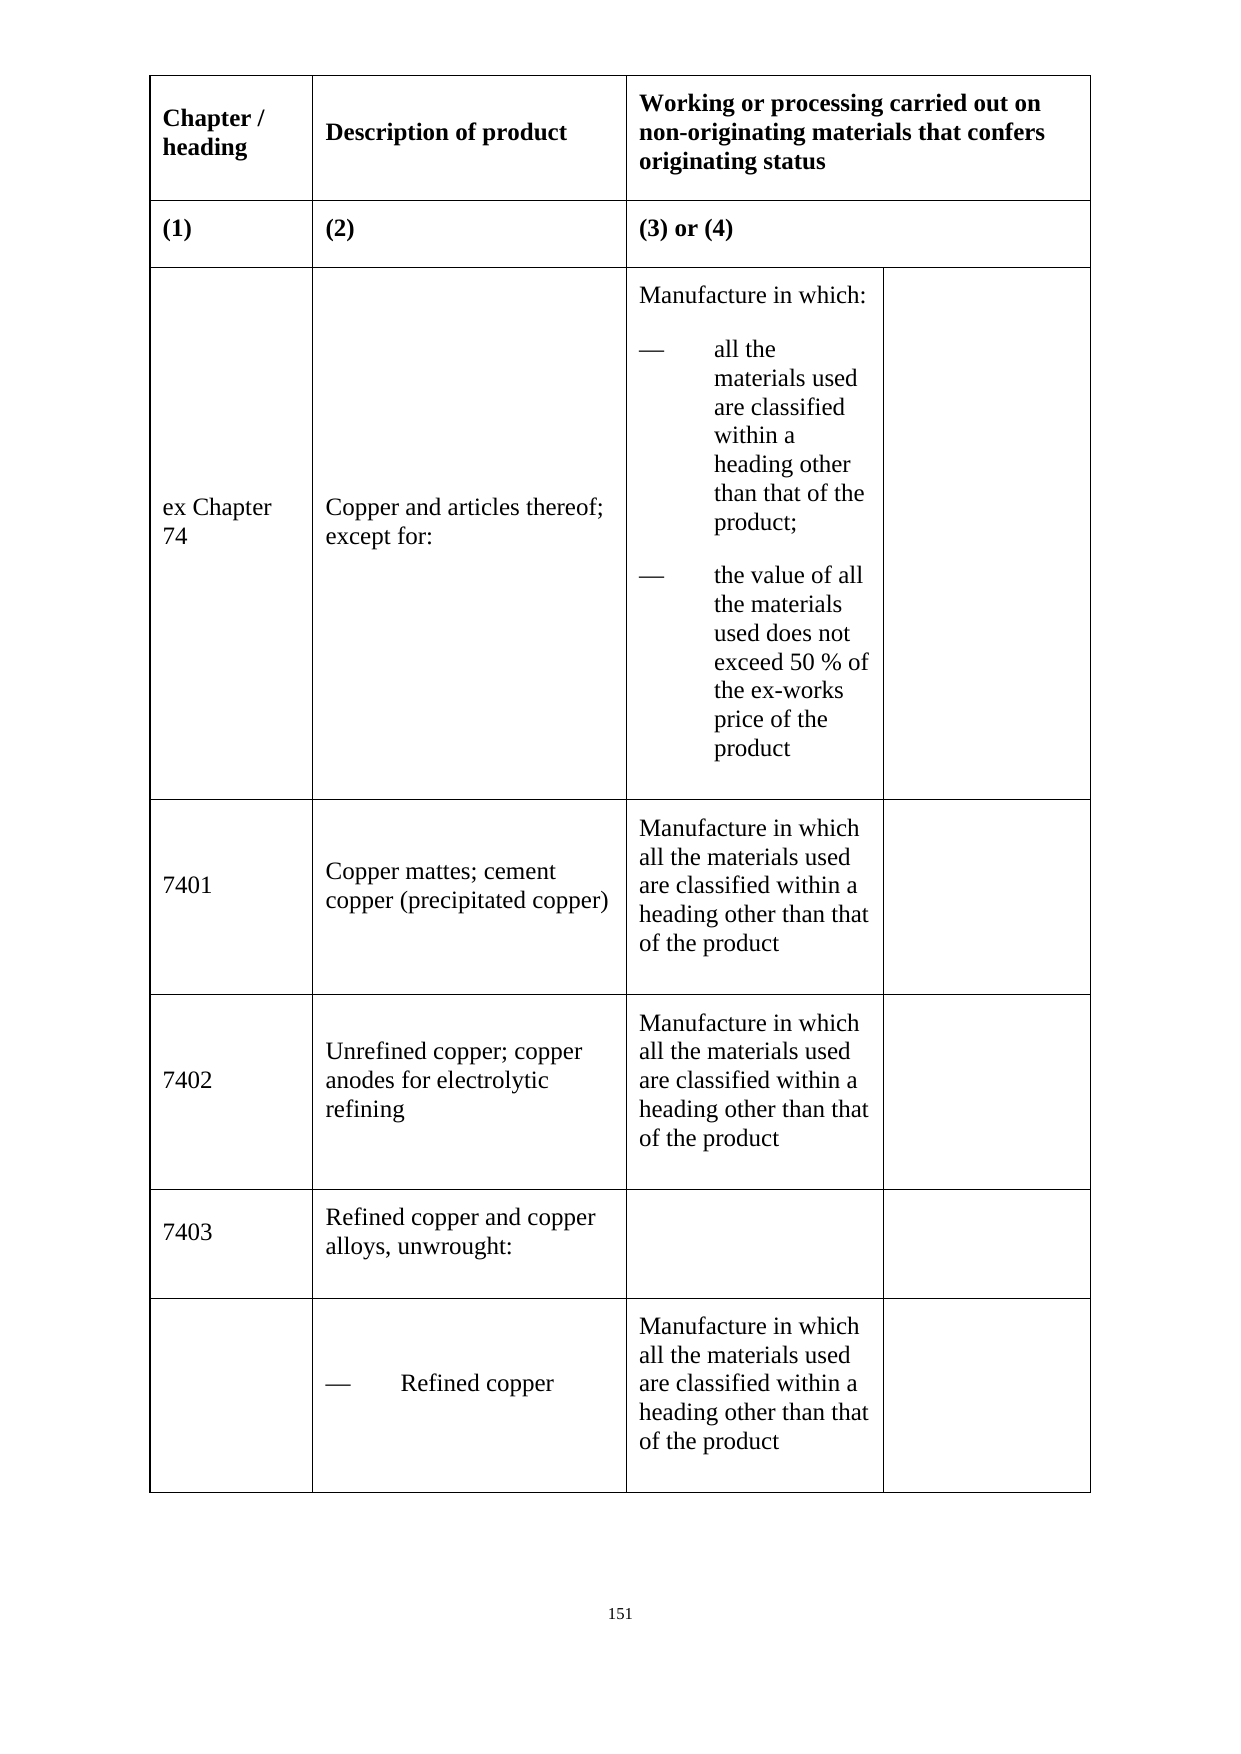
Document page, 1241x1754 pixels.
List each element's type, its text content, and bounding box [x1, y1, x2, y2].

table_cell — Refined copper [313, 1299, 626, 1492]
table_cell [884, 995, 1090, 1189]
table_cell (1) [151, 201, 312, 267]
table_header Chapter / heading [151, 76, 312, 200]
table_cell Manufacture in which all the materials used are classified within a heading other than that of the product [627, 995, 883, 1189]
table_cell [627, 1190, 883, 1297]
table_cell 7403 [151, 1190, 312, 1297]
table_cell [884, 1190, 1090, 1297]
table_cell Manufacture in which: — all the materials used are classified within a heading other than that of the product; — the value of all the materials used does not exceed 50 % of the ex‐works price of the product [627, 268, 883, 799]
table_cell ex Chapter 74 [151, 268, 312, 799]
table_cell [884, 800, 1090, 994]
table_cell (2) [313, 201, 626, 267]
table_cell Manufacture in which all the materials used are classified within a heading other than that of the product [627, 1299, 883, 1492]
table_cell Unrefined copper; copper anodes for electrolytic refining [313, 995, 626, 1189]
table_cell Refined copper and copper alloys, unwrought: [313, 1190, 626, 1297]
table_cell Manufacture in which all the materials used are classified within a heading other than that of the product [627, 800, 883, 994]
table_cell 7401 [151, 800, 312, 994]
table_cell 7402 [151, 995, 312, 1189]
table_cell [151, 1299, 312, 1492]
table_cell [884, 268, 1090, 799]
table_cell (3) or (4) [627, 201, 1090, 267]
table_header Description of product [313, 76, 626, 200]
table_header Working or processing carried out on non‐originating materials that confers originating status [627, 76, 1090, 200]
table_cell Copper mattes; cement copper (precipitated copper) [313, 800, 626, 994]
table_cell [884, 1299, 1090, 1492]
table_cell Copper and articles thereof; except for: [313, 268, 626, 799]
